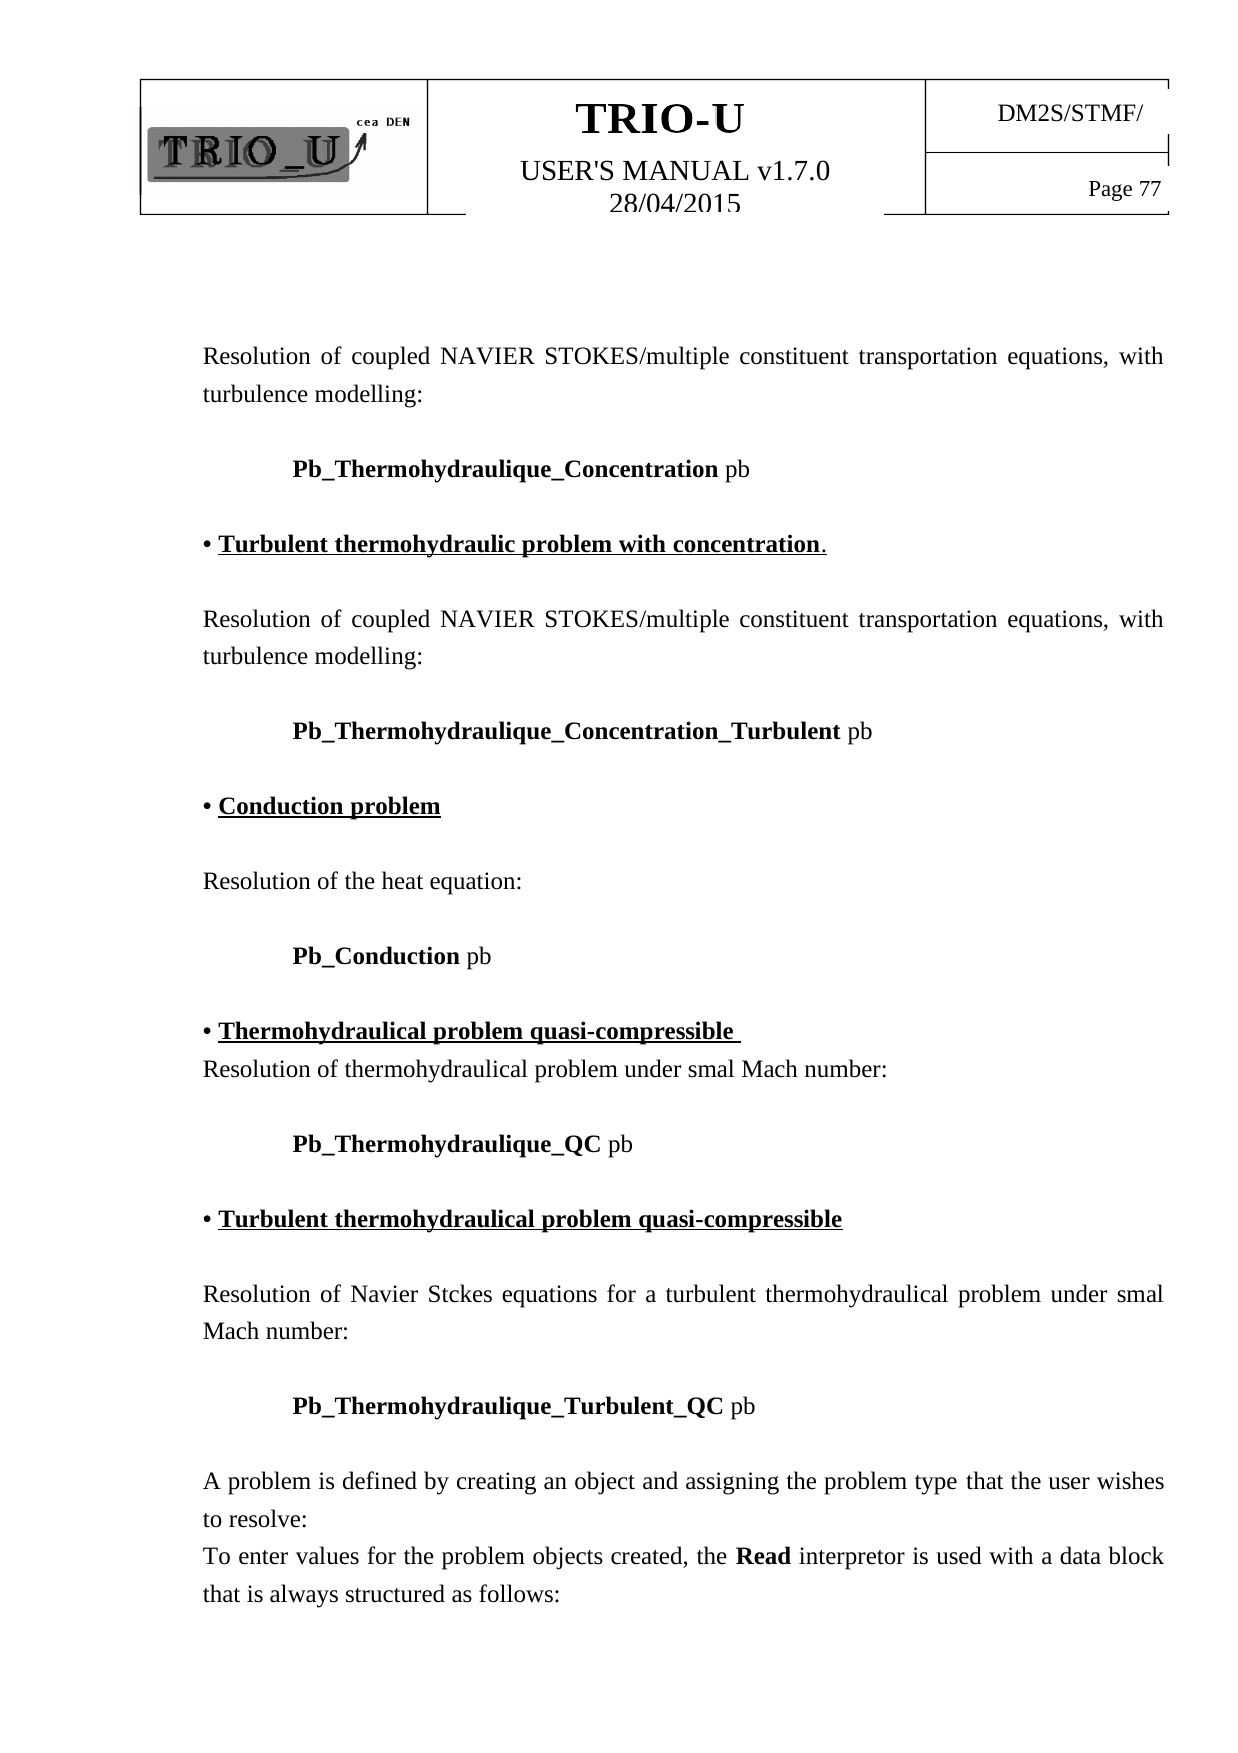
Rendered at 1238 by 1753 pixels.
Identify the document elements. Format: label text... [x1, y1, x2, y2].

text Pb_Thermohydraulique_QC pb [203, 1120, 1165, 1158]
text Pb_Thermohydraulique_Turbulent_QC pb [203, 1383, 1165, 1420]
text Pb_Thermohydraulique_Concentration pb [115, 445, 1165, 483]
text Resolution of coupled NAVIER STOKES/multiple constituent transportation equations, with turbulence modelling: [203, 333, 1165, 408]
text Resolution of coupled NAVIER STOKES/multiple constituent transportation equations, with turbulence modelling: [203, 595, 1165, 670]
text • Turbulent thermohydraulical problem quasi-compressible [203, 1195, 1165, 1233]
text Pb_Thermohydraulique_Concentration_Turbulent pb [203, 708, 1165, 745]
text • Conduction problem [203, 783, 1165, 820]
text Pb_Conduction pb [203, 933, 1165, 970]
text • Thermohydraulical problem quasi-compressible [203, 1008, 1165, 1045]
text Resolution of the heat equation: [203, 858, 1165, 895]
text Resolution of Navier Stckes equations for a turbulent thermohydraulical problem under smal Mach number: [203, 1270, 1165, 1345]
text • Turbulent thermohydraulic problem with concentration. [203, 520, 1165, 558]
text Resolution of thermohydraulical problem under smal Mach number: [203, 1045, 1165, 1083]
text A problem is defined by creating an object and assigning the problem type that the user wishes to resolve: [203, 1458, 1165, 1533]
text To enter values for the problem objects created, the Read interpretor is used with a data block that is always structured as follows: [203, 1533, 1165, 1608]
